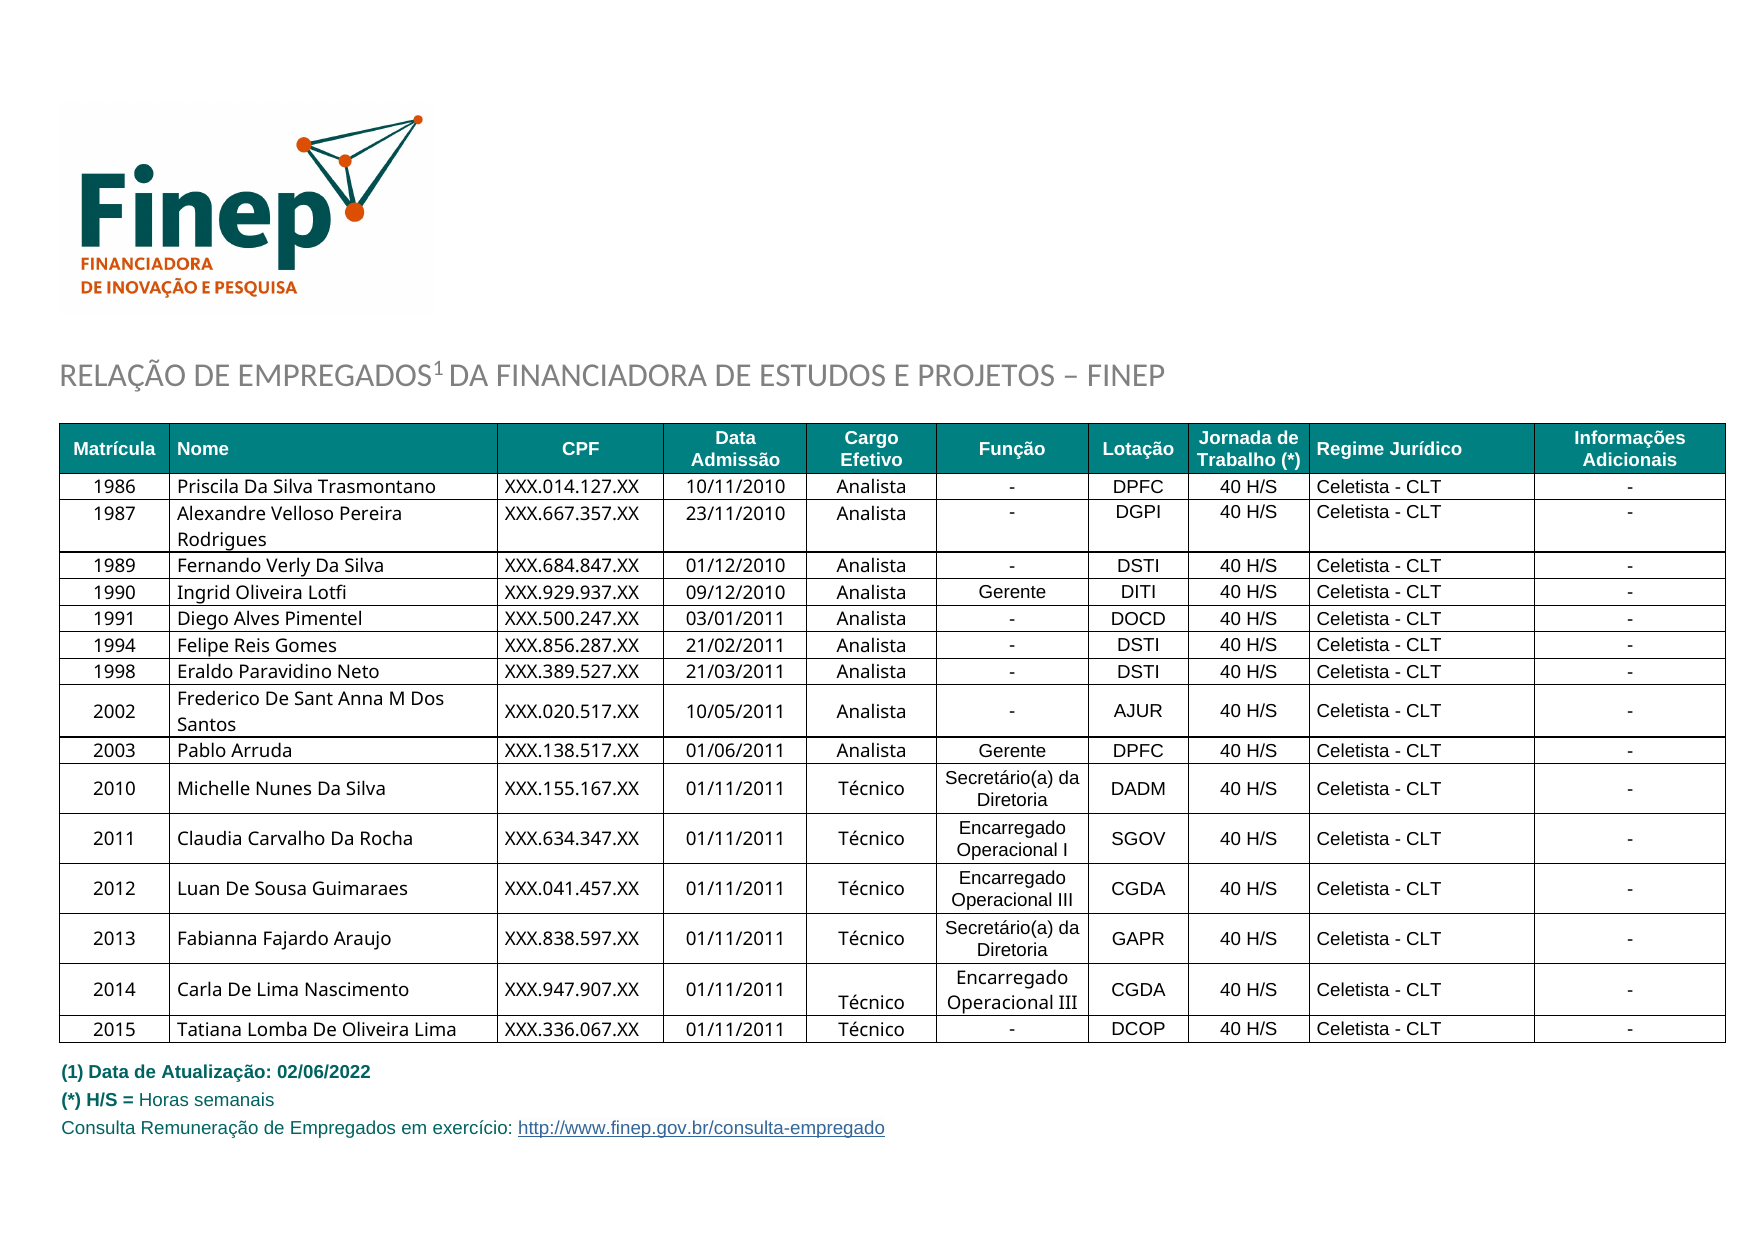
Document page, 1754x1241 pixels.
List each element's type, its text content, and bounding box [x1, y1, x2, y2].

table_cell Celetista - CLT [1310, 914, 1534, 963]
table_header CPF [498, 424, 663, 473]
table_cell 03/01/2011 [664, 606, 806, 631]
table_cell CGDA [1089, 864, 1188, 913]
table_cell Ingrid Oliveira Lotfi [170, 579, 497, 604]
table_cell 01/11/2011 [664, 864, 806, 913]
table_cell XXX.929.937.XX [498, 579, 663, 604]
table_cell 40 H/S [1189, 632, 1309, 658]
table_cell 01/12/2010 [664, 553, 806, 578]
table_cell - [937, 606, 1088, 631]
table_cell - [1535, 579, 1725, 604]
table_cell Técnico [807, 864, 936, 913]
table_cell - [1535, 659, 1725, 684]
table_cell DADM [1089, 764, 1188, 813]
table_cell Analista [807, 606, 936, 631]
table_cell XXX.947.907.XX [498, 964, 663, 1015]
table_cell XXX.500.247.XX [498, 606, 663, 631]
table_cell Técnico [807, 1016, 936, 1042]
table_cell Fernando Verly Da Silva [170, 553, 497, 578]
table_cell XXX.838.597.XX [498, 914, 663, 963]
table_cell DSTI [1089, 553, 1188, 578]
table_cell XXX.856.287.XX [498, 632, 663, 658]
table_cell Celetista - CLT [1310, 659, 1534, 684]
table_cell Analista [807, 500, 936, 551]
table_cell 40 H/S [1189, 606, 1309, 631]
table_cell 10/11/2010 [664, 474, 806, 499]
table_cell 01/11/2011 [664, 1016, 806, 1042]
table_cell Analista [807, 632, 936, 658]
table_cell XXX.138.517.XX [498, 738, 663, 763]
table_cell 40 H/S [1189, 738, 1309, 763]
table_cell 1991 [60, 606, 169, 631]
table_cell Secretário(a) da Diretoria [937, 914, 1088, 963]
table_cell - [1535, 964, 1725, 1015]
table_cell XXX.336.067.XX [498, 1016, 663, 1042]
table_cell GAPR [1089, 914, 1188, 963]
table_cell Diego Alves Pimentel [170, 606, 497, 631]
table_cell 10/05/2011 [664, 685, 806, 736]
table_cell 23/11/2010 [664, 500, 806, 551]
table_cell 21/03/2011 [664, 659, 806, 684]
table_cell SGOV [1089, 814, 1188, 863]
table_cell Celetista - CLT [1310, 1016, 1534, 1042]
table_cell - [1535, 1016, 1725, 1042]
table_cell 2010 [60, 764, 169, 813]
table_cell 40 H/S [1189, 579, 1309, 604]
table_cell Frederico De Sant Anna M Dos Santos [170, 685, 497, 736]
table_cell Celetista - CLT [1310, 685, 1534, 736]
table_cell 1990 [60, 579, 169, 604]
table_cell DSTI [1089, 659, 1188, 684]
table_cell XXX.155.167.XX [498, 764, 663, 813]
table_cell Técnico [807, 914, 936, 963]
table_header Informações Adicionais [1535, 424, 1725, 473]
table_cell - [937, 685, 1088, 736]
table_cell Analista [807, 738, 936, 763]
table_cell - [1535, 474, 1725, 499]
table_cell DOCD [1089, 606, 1188, 631]
table_header Regime Jurídico [1310, 424, 1534, 473]
table_cell 21/02/2011 [664, 632, 806, 658]
table_cell 40 H/S [1189, 864, 1309, 913]
table_cell 01/11/2011 [664, 914, 806, 963]
table_cell 40 H/S [1189, 914, 1309, 963]
table_header Data Admissão [664, 424, 806, 473]
table_cell Celetista - CLT [1310, 814, 1534, 863]
table_cell Tatiana Lomba De Oliveira Lima [170, 1016, 497, 1042]
table_cell 40 H/S [1189, 659, 1309, 684]
table_cell 40 H/S [1189, 500, 1309, 551]
table_cell 09/12/2010 [664, 579, 806, 604]
table_cell 40 H/S [1189, 553, 1309, 578]
table_cell AJUR [1089, 685, 1188, 736]
table_cell 1989 [60, 553, 169, 578]
table_cell Secretário(a) da Diretoria [937, 764, 1088, 813]
table_cell Luan De Sousa Guimaraes [170, 864, 497, 913]
table_cell 01/11/2011 [664, 814, 806, 863]
table_header Função [937, 424, 1088, 473]
table_cell 40 H/S [1189, 685, 1309, 736]
table_cell - [937, 474, 1088, 499]
table_cell Analista [807, 685, 936, 736]
table_cell - [937, 1016, 1088, 1042]
table_cell Celetista - CLT [1310, 606, 1534, 631]
table_cell Gerente [937, 579, 1088, 604]
table_cell 01/06/2011 [664, 738, 806, 763]
table_cell - [937, 553, 1088, 578]
table_cell Encarregado Operacional III [937, 864, 1088, 913]
table_cell 40 H/S [1189, 1016, 1309, 1042]
table_cell Técnico [807, 814, 936, 863]
table_cell XXX.684.847.XX [498, 553, 663, 578]
table_cell Alexandre Velloso Pereira Rodrigues [170, 500, 497, 551]
table_cell - [1535, 914, 1725, 963]
table_cell Pablo Arruda [170, 738, 497, 763]
table_cell 1998 [60, 659, 169, 684]
table_cell 2003 [60, 738, 169, 763]
table_header Matrícula [60, 424, 169, 473]
table_cell DCOP [1089, 1016, 1188, 1042]
table_cell Analista [807, 579, 936, 604]
table_cell 2011 [60, 814, 169, 863]
table_cell Técnico [807, 764, 936, 813]
table_cell Celetista - CLT [1310, 764, 1534, 813]
table_cell Fabianna Fajardo Araujo [170, 914, 497, 963]
table_cell - [937, 500, 1088, 551]
table_cell DGPI [1089, 500, 1188, 551]
table_cell - [1535, 606, 1725, 631]
table_cell Celetista - CLT [1310, 579, 1534, 604]
table_cell Claudia Carvalho Da Rocha [170, 814, 497, 863]
table_cell 40 H/S [1189, 764, 1309, 813]
table_header Lotação [1089, 424, 1188, 473]
table_cell 2012 [60, 864, 169, 913]
table_cell - [937, 659, 1088, 684]
table_cell XXX.667.357.XX [498, 500, 663, 551]
table_cell Felipe Reis Gomes [170, 632, 497, 658]
table_header Nome [170, 424, 497, 473]
table_cell Encarregado Operacional III [937, 964, 1088, 1015]
table_cell 1986 [60, 474, 169, 499]
table_cell XXX.634.347.XX [498, 814, 663, 863]
table_cell - [1535, 553, 1725, 578]
table_cell 01/11/2011 [664, 964, 806, 1015]
table_cell - [1535, 685, 1725, 736]
table_cell Técnico [807, 964, 936, 1015]
table_cell 1987 [60, 500, 169, 551]
table_cell XXX.020.517.XX [498, 685, 663, 736]
table_cell Celetista - CLT [1310, 964, 1534, 1015]
table_cell Gerente [937, 738, 1088, 763]
table_cell Michelle Nunes Da Silva [170, 764, 497, 813]
table_cell 01/11/2011 [664, 764, 806, 813]
table_cell 40 H/S [1189, 474, 1309, 499]
table_cell DPFC [1089, 738, 1188, 763]
table_cell - [1535, 738, 1725, 763]
table_cell 2014 [60, 964, 169, 1015]
table_cell XXX.041.457.XX [498, 864, 663, 913]
table_header Cargo Efetivo [807, 424, 936, 473]
table_cell XXX.389.527.XX [498, 659, 663, 684]
table_cell Celetista - CLT [1310, 474, 1534, 499]
table_cell Priscila Da Silva Trasmontano [170, 474, 497, 499]
table_cell DITI [1089, 579, 1188, 604]
table_header Jornada de Trabalho (*) [1189, 424, 1309, 473]
table_cell DPFC [1089, 474, 1188, 499]
table_cell - [1535, 500, 1725, 551]
table_cell Celetista - CLT [1310, 864, 1534, 913]
table_cell Analista [807, 553, 936, 578]
table_cell - [1535, 814, 1725, 863]
table_cell - [1535, 864, 1725, 913]
table_cell XXX.014.127.XX [498, 474, 663, 499]
table_cell Celetista - CLT [1310, 500, 1534, 551]
table_cell Celetista - CLT [1310, 553, 1534, 578]
table_cell - [1535, 764, 1725, 813]
table_cell Eraldo Paravidino Neto [170, 659, 497, 684]
table_cell - [1535, 632, 1725, 658]
table_cell 2013 [60, 914, 169, 963]
table_cell 40 H/S [1189, 814, 1309, 863]
table_cell - [937, 632, 1088, 658]
table_cell 2015 [60, 1016, 169, 1042]
table_cell Analista [807, 659, 936, 684]
table_cell Encarregado Operacional I [937, 814, 1088, 863]
table_cell Celetista - CLT [1310, 632, 1534, 658]
table_cell Analista [807, 474, 936, 499]
table_cell 2002 [60, 685, 169, 736]
table_cell Carla De Lima Nascimento [170, 964, 497, 1015]
table_cell Celetista - CLT [1310, 738, 1534, 763]
table_cell CGDA [1089, 964, 1188, 1015]
table_cell DSTI [1089, 632, 1188, 658]
table_cell 40 H/S [1189, 964, 1309, 1015]
table_cell 1994 [60, 632, 169, 658]
